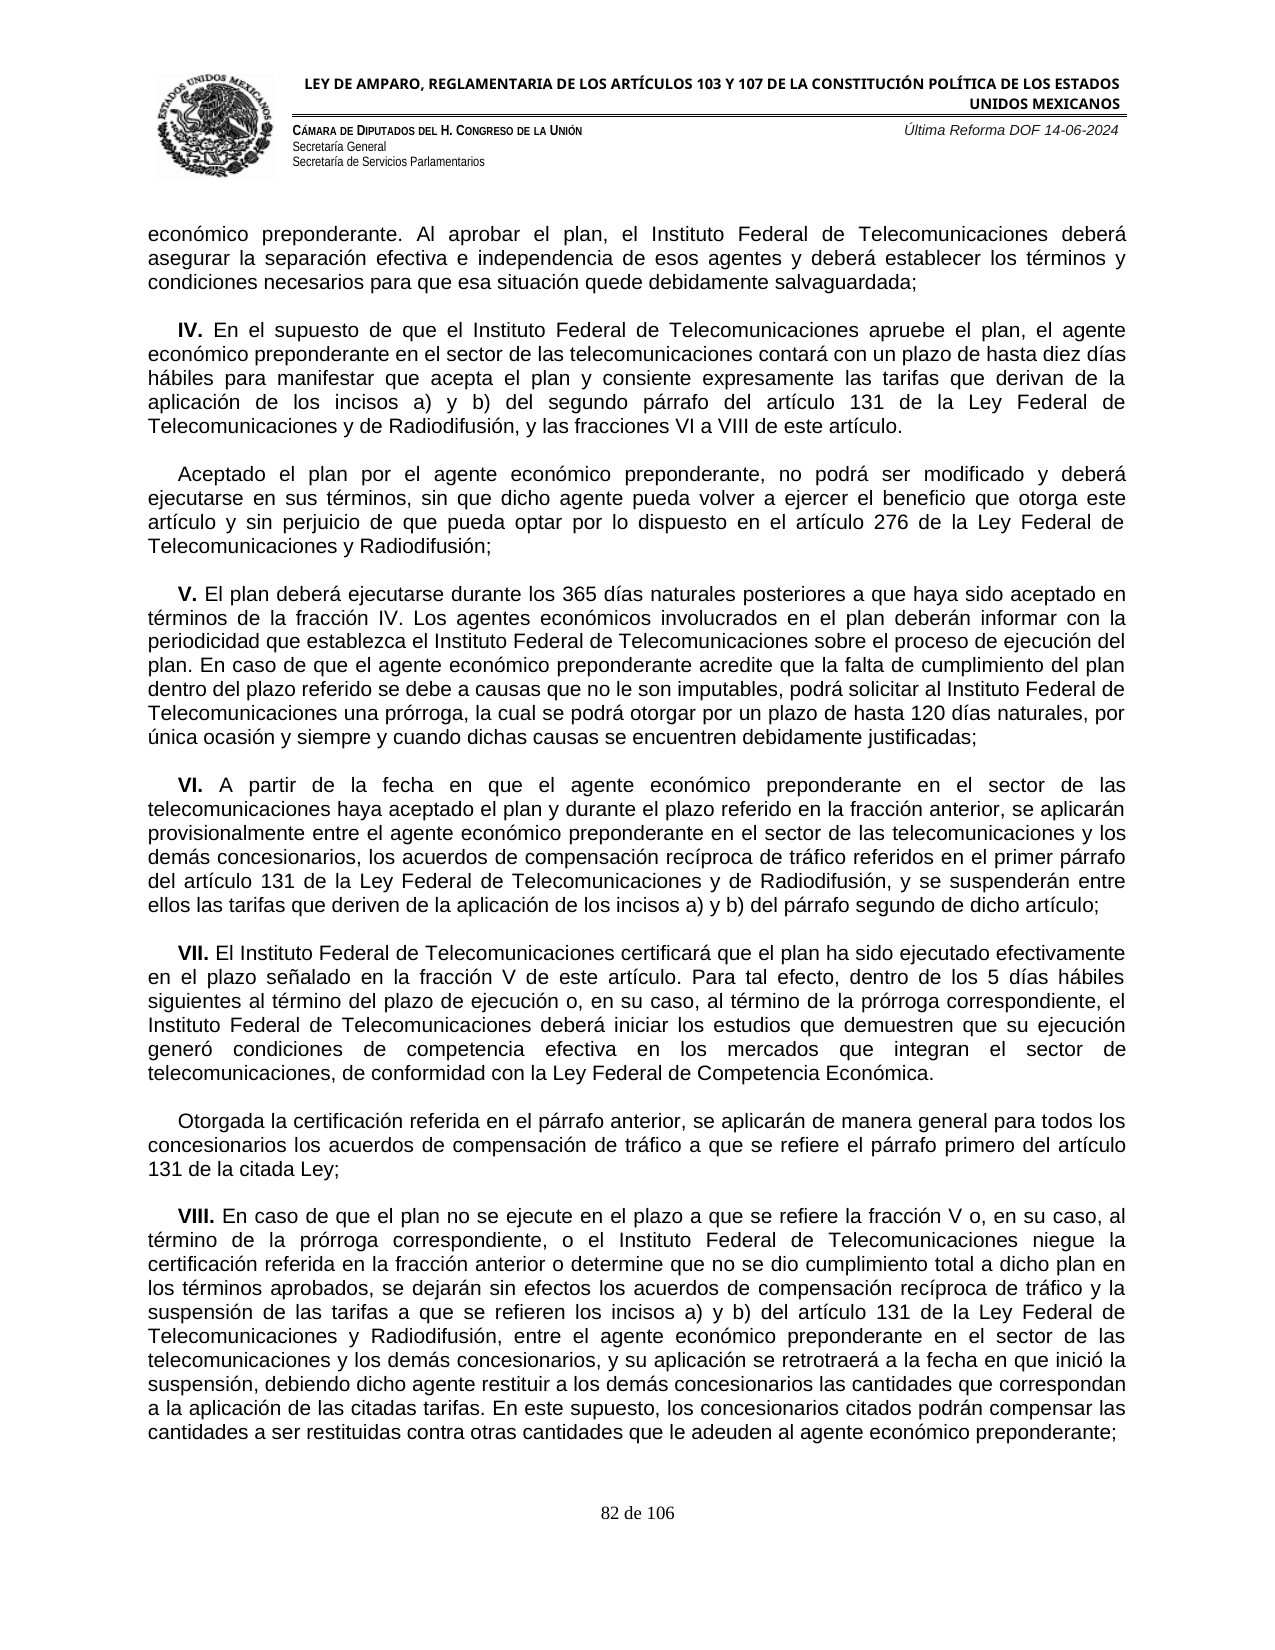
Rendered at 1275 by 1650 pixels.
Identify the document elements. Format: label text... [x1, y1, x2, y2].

text IV. En el supuesto de que el Instituto Federal de Telecomunicaciones apruebe el plan, el agente económico preponderante en el sector de las telecomunicaciones contará con un plazo de hasta diez días hábiles para manifestar que acepta el plan y consiente expresamente las tarifas que derivan de la aplicación de los incisos a) y b) del segundo párrafo del artículo 131 de la Ley Federal de Telecomunicaciones y de Radiodifusión, y las fracciones VI a VIII de este artículo. [148, 318, 1127, 438]
text Otorgada la certificación referida en el párrafo anterior, se aplicarán de manera general para todos los concesionarios los acuerdos de compensación de tráfico a que se refiere el párrafo primero del artículo 131 de la citada Ley; [148, 1108, 1127, 1180]
text económico preponderante. Al aprobar el plan, el Instituto Federal de Telecomunicaciones deberá asegurar la separación efectiva e independencia de esos agentes y deberá establecer los términos y condiciones necesarios para que esa situación quede debidamente salvaguardada; [148, 222, 1127, 294]
text Aceptado el plan por el agente económico preponderante, no podrá ser modificado y deberá ejecutarse en sus términos, sin que dicho agente pueda volver a ejercer el beneficio que otorga este artículo y sin perjuicio de que pueda optar por lo dispuesto en el artículo 276 de la Ley Federal de Telecomunicaciones y Radiodifusión; [148, 462, 1127, 557]
text V. El plan deberá ejecutarse durante los 365 días naturales posteriores a que haya sido aceptado en términos de la fracción IV. Los agentes económicos involucrados en el plan deberán informar con la periodicidad que establezca el Instituto Federal de Telecomunicaciones sobre el proceso de ejecución del plan. En caso de que el agente económico preponderante acredite que la falta de cumplimiento del plan dentro del plazo referido se debe a causas que no le son imputables, podrá solicitar al Instituto Federal de Telecomunicaciones una prórroga, la cual se podrá otorgar por un plazo de hasta 120 días naturales, por única ocasión y siempre y cuando dichas causas se encuentren debidamente justificadas; [148, 581, 1127, 749]
text VII. El Instituto Federal de Telecomunicaciones certificará que el plan ha sido ejecutado efectivamente en el plazo señalado en la fracción V de este artículo. Para tal efecto, dentro de los 5 días hábiles siguientes al término del plazo de ejecución o, en su caso, al término de la prórroga correspondiente, el Instituto Federal de Telecomunicaciones deberá iniciar los estudios que demuestren que su ejecución generó condiciones de competencia efectiva en los mercados que integran el sector de telecomunicaciones, de conformidad con la Ley Federal de Competencia Económica. [148, 941, 1127, 1084]
text VI. A partir de la fecha en que el agente económico preponderante en el sector de las telecomunicaciones haya aceptado el plan y durante el plazo referido en la fracción anterior, se aplicarán provisionalmente entre el agente económico preponderante en el sector de las telecomunicaciones y los demás concesionarios, los acuerdos de compensación recíproca de tráfico referidos en el primer párrafo del artículo 131 de la Ley Federal de Telecomunicaciones y de Radiodifusión, y se suspenderán entre ellos las tarifas que deriven de la aplicación de los incisos a) y b) del párrafo segundo de dicho artículo; [148, 773, 1127, 917]
text VIII. En caso de que el plan no se ejecute en el plazo a que se refiere la fracción V o, en su caso, al término de la prórroga correspondiente, o el Instituto Federal de Telecomunicaciones niegue la certificación referida en la fracción anterior o determine que no se dio cumplimiento total a dicho plan en los términos aprobados, se dejarán sin efectos los acuerdos de compensación recíproca de tráfico y la suspensión de las tarifas a que se refieren los incisos a) y b) del artículo 131 de la Ley Federal de Telecomunicaciones y Radiodifusión, entre el agente económico preponderante en el sector de las telecomunicaciones y los demás concesionarios, y su aplicación se retrotraerá a la fecha en que inició la suspensión, debiendo dicho agente restituir a los demás concesionarios las cantidades que correspondan a la aplicación de las citadas tarifas. En este supuesto, los concesionarios citados podrán compensar las cantidades a ser restituidas contra otras cantidades que le adeuden al agente económico preponderante; [148, 1204, 1127, 1444]
